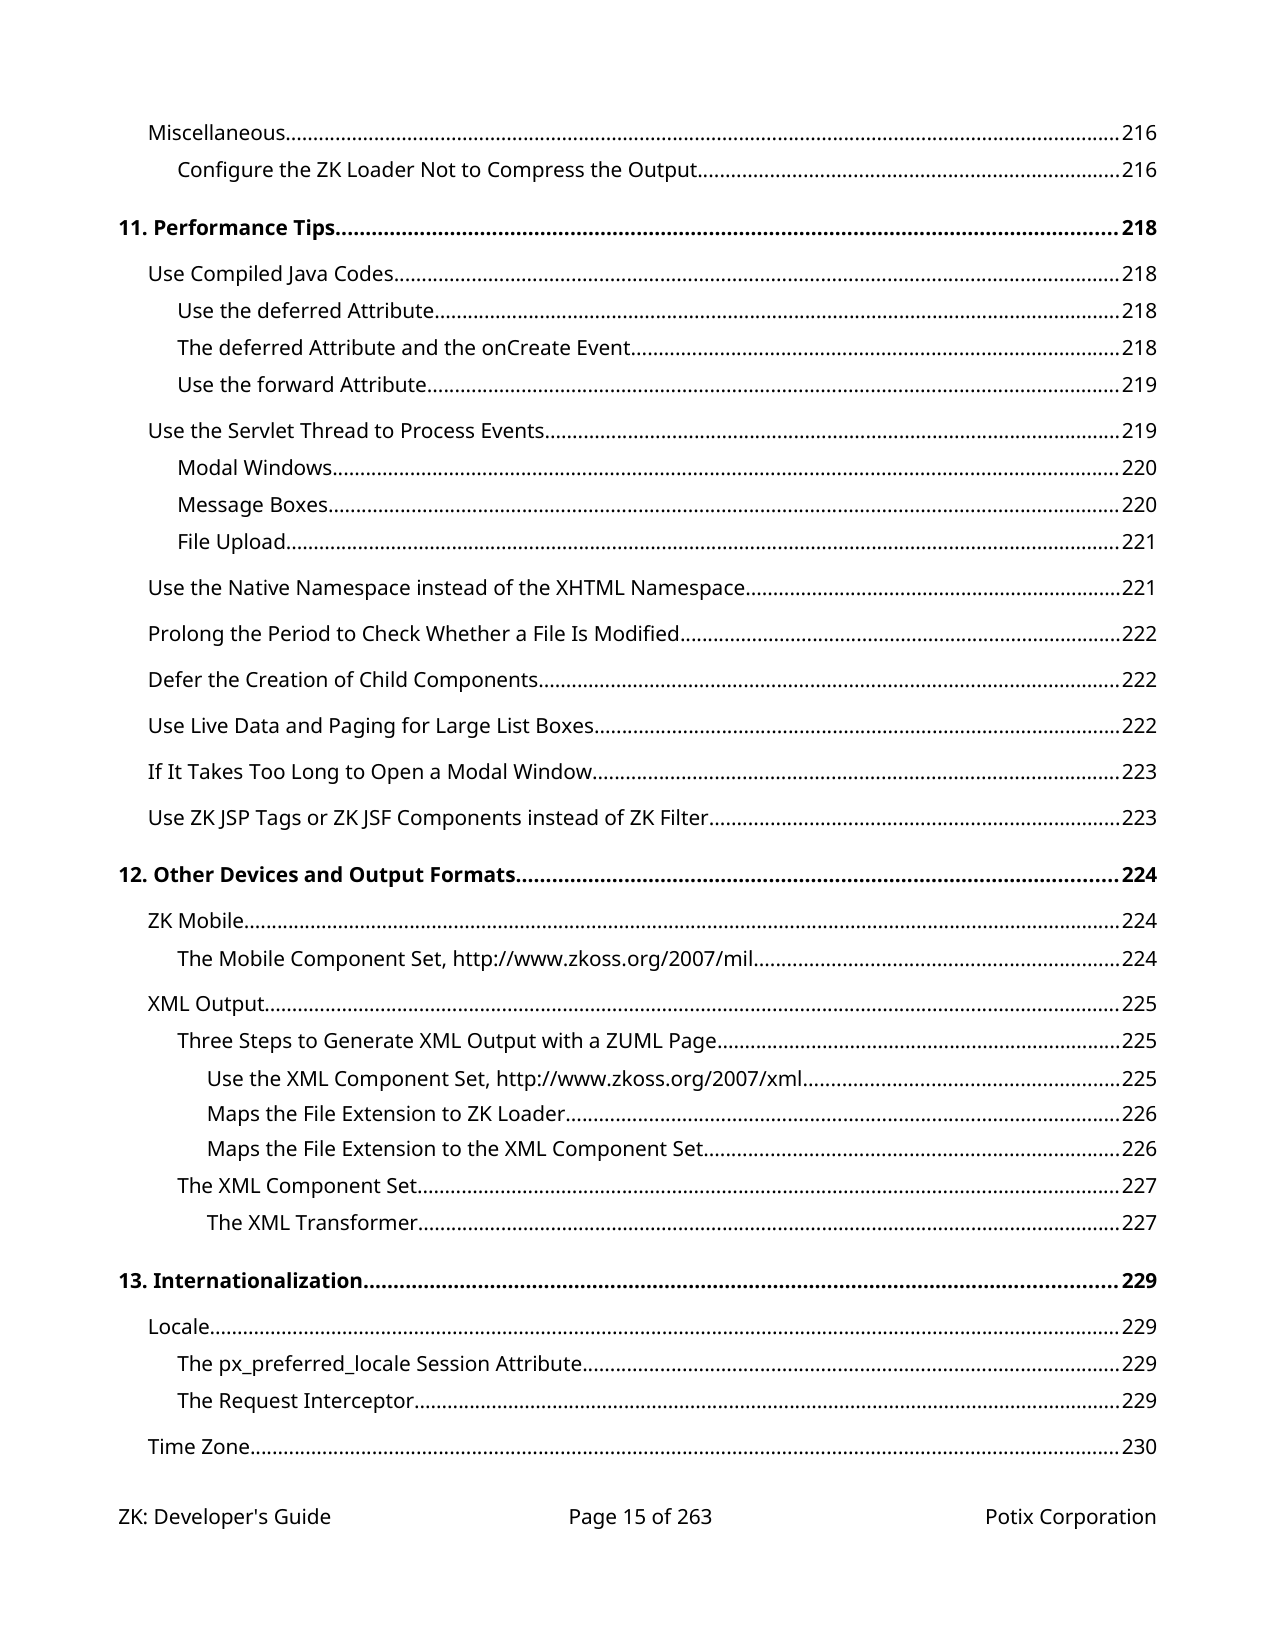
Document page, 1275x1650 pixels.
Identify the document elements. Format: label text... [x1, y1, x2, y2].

text Use the deferred Attribute 218 [177, 296, 1157, 324]
text Use the Servlet Thread to Process Events 219 [148, 416, 1157, 444]
text 11. Performance Tips 218 [118, 213, 1157, 241]
text Time Zone 230 [148, 1432, 1157, 1460]
text Three Steps to Generate XML Output with a ZUML Page 225 [177, 1027, 1157, 1055]
text Use the forward Attribute 219 [177, 370, 1157, 398]
text Modal Windows 220 [177, 453, 1157, 481]
text Message Boxes 220 [177, 490, 1157, 518]
text 13. Internationalization 229 [118, 1266, 1157, 1294]
text Maps the File Extension to ZK Loader 226 [207, 1099, 1157, 1127]
text The Request Interceptor 229 [177, 1386, 1157, 1414]
text Use the Native Namespace instead of the XHTML Namespace 221 [148, 573, 1157, 601]
text The Mobile Component Set, http://www.zkoss.org/2007/mil 224 [177, 944, 1157, 972]
text XML Output 225 [148, 989, 1157, 1018]
text The XML Component Set 227 [177, 1171, 1157, 1199]
text Configure the ZK Loader Not to Compress the Output 216 [177, 155, 1157, 183]
text File Upload 221 [177, 527, 1157, 556]
text Maps the File Extension to the XML Component Set 226 [207, 1134, 1157, 1162]
text If It Takes Too Long to Open a Modal Window 223 [148, 757, 1157, 785]
text Miscellaneous 216 [148, 118, 1157, 146]
text Use Compiled Java Codes 218 [148, 259, 1157, 287]
text Defer the Creation of Child Components 222 [148, 665, 1157, 693]
text The XML Transformer 227 [207, 1208, 1157, 1237]
text The deferred Attribute and the onCreate Event 218 [177, 333, 1157, 361]
text Use Live Data and Paging for Large List Boxes 222 [148, 711, 1157, 739]
text Locale 229 [148, 1312, 1157, 1340]
text ZK Mobile 224 [148, 907, 1157, 935]
text 12. Other Devices and Output Formats 224 [118, 861, 1157, 889]
text Prolong the Period to Check Whether a File Is Modified 222 [148, 619, 1157, 647]
text Use the XML Component Set, http://www.zkoss.org/2007/xml 225 [207, 1064, 1157, 1092]
text Use ZK JSP Tags or ZK JSF Components instead of ZK Filter 223 [148, 803, 1157, 831]
text The px_preferred_locale Session Attribute 229 [177, 1349, 1157, 1377]
